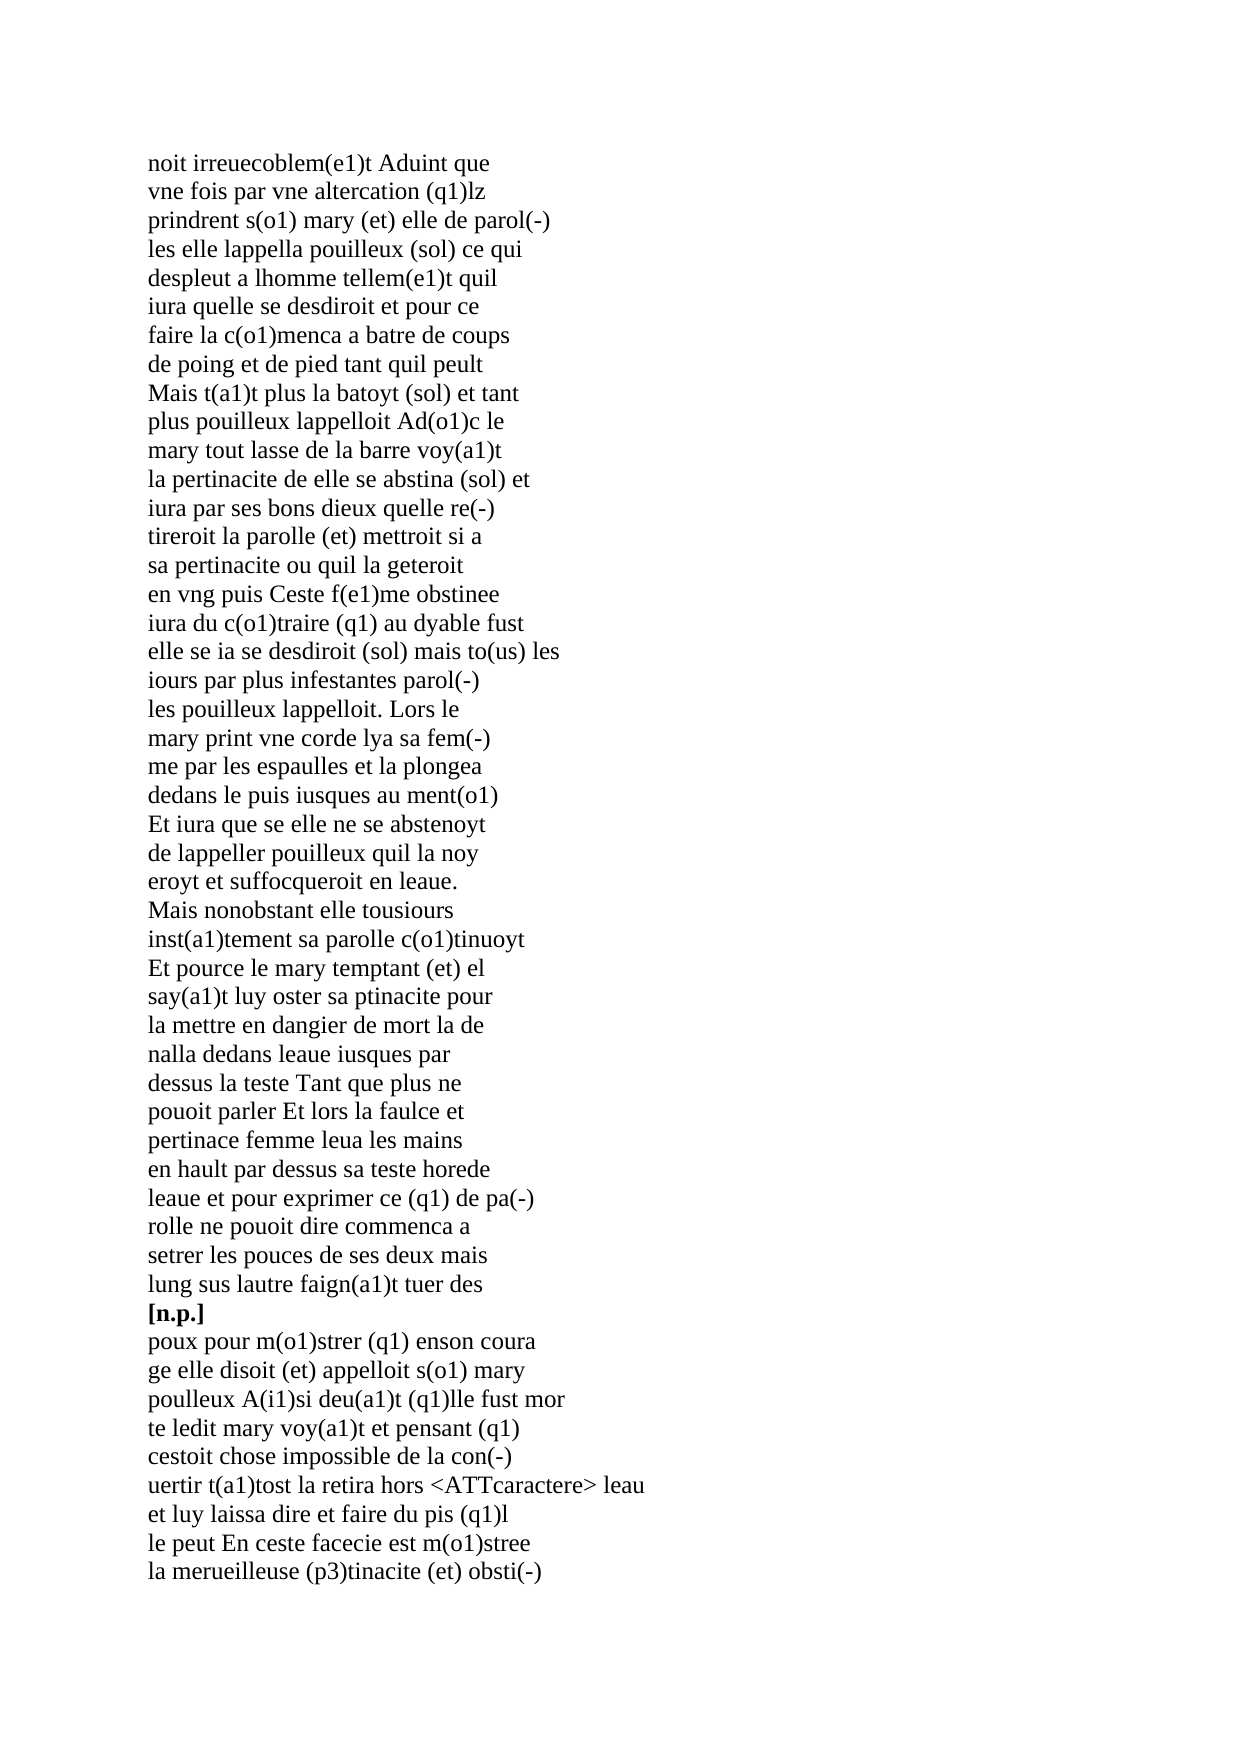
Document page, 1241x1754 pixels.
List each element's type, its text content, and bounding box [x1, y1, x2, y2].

text noit irreuecoblem(e1)t Aduint que vne fois par vne altercation (q1)lz prindrent s(o1) mary (et) elle de parol(-) les elle lappella pouilleux (sol) ce qui despleut a lhomme tellem(e1)t quil iura quelle se desdiroit et pour ce faire la c(o1)menca a batre de coups de poing et de pied tant quil peult Mais t(a1)t plus la batoyt (sol) et tant plus pouilleux lappelloit Ad(o1)c le mary tout lasse de la barre voy(a1)t la pertinacite de elle se abstina (sol) et iura par ses bons dieux quelle re(-) tireroit la parolle (et) mettroit si a sa pertinacite ou quil la geteroit en vng puis Ceste f(e1)me obstinee iura du c(o1)traire (q1) au dyable fust elle se ia se desdiroit (sol) mais to(us) les iours par plus infestantes parol(-) les pouilleux lappelloit. Lors le mary print vne corde lya sa fem(-) me par les espaulles et la plongea dedans le puis iusques au ment(o1) Et iura que se elle ne se abstenoyt de lappeller pouilleux quil la noy eroyt et suffocqueroit en leaue. Mais nonobstant elle tousiours inst(a1)tement sa parolle c(o1)tinuoyt Et pource le mary temptant (et) el say(a1)t luy oster sa ptinacite pour la mettre en dangier de mort la de nalla dedans leaue iusques par dessus la teste Tant que plus ne pouoit parler Et lors la faulce et pertinace femme leua les mains en hault par dessus sa teste horede leaue et pour exprimer ce (q1) de pa(-) rolle ne pouoit dire commenca a setrer les pouces de ses deux mais lung sus lautre faign(a1)t tuer des [n.p.] poux pour m(o1)strer (q1) enson coura ge elle disoit (et) appelloit s(o1) mary poulleux A(i1)si deu(a1)t (q1)lle fust mor te ledit mary voy(a1)t et pensant (q1) cestoit chose impossible de la con(-) uertir t(a1)tost la retira hors <ATTcaractere> leau et luy laissa dire et faire du pis (q1)l le peut En ceste facecie est m(o1)stree la merueilleuse (p3)tinacite (et) obsti(-) [148, 148, 1093, 1585]
